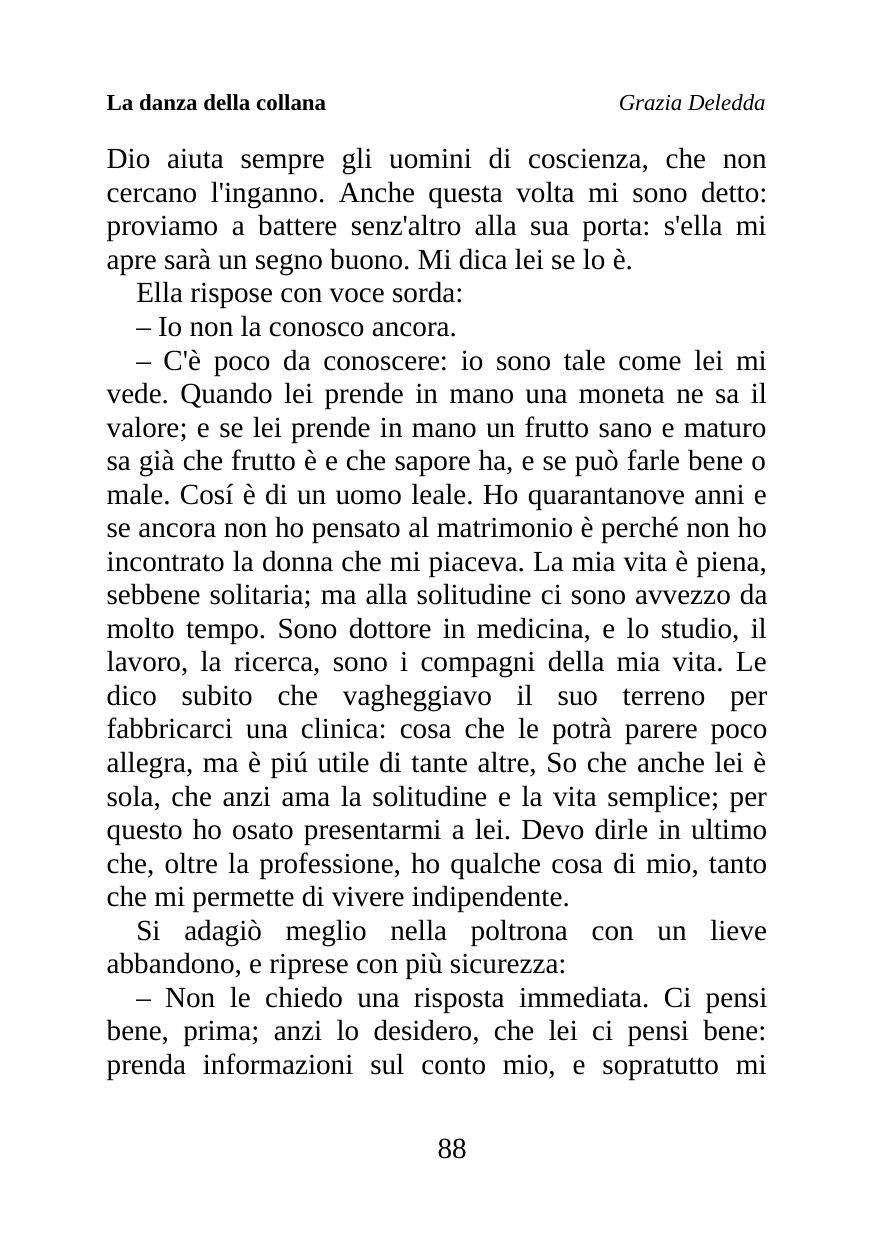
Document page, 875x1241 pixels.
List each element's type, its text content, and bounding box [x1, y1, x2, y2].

text Ella rispose con voce sorda: [106, 276, 768, 309]
text Dio aiuta sempre gli uomini di coscienza, che non cercano l'inganno. Anche questa volta mi sono detto: proviamo a battere senz'altro alla sua porta: s'ella mi apre sarà un segno buono. Mi dica lei se lo è. [106, 141, 768, 276]
text Si adagiò meglio nella poltrona con un lieve abbandono, e riprese con più sicurezza: [106, 913, 768, 980]
text – Non le chiedo una risposta immediata. Ci pensi bene, prima; anzi lo desidero, che lei ci pensi bene: prenda informazioni sul conto mio, e sopratutto mi [106, 980, 768, 1081]
text – C'è poco da conoscere: io sono tale come lei mi vede. Quando lei prende in mano una moneta ne sa il valore; e se lei prende in mano un frutto sano e maturo sa già che frutto è e che sapore ha, e se può farle bene o male. Cosí è di un uomo leale. Ho quarantanove anni e se ancora non ho pensato al matrimonio è perché non ho incontrato la donna che mi piaceva. La mia vita è piena, sebbene solitaria; ma alla solitudine ci sono avvezzo da molto tempo. Sono dottore in medicina, e lo studio, il lavoro, la ricerca, sono i compagni della mia vita. Le dico subito che vagheggiavo il suo terreno per fabbricarci una clinica: cosa che le potrà parere poco allegra, ma è piú utile di tante altre, So che anche lei è sola, che anzi ama la solitudine e la vita semplice; per questo ho osato presentarmi a lei. Devo dirle in ultimo che, oltre la professione, ho qualche cosa di mio, tanto che mi permette di vivere indipendente. [106, 343, 768, 913]
text – Io non la conosco ancora. [106, 309, 768, 343]
